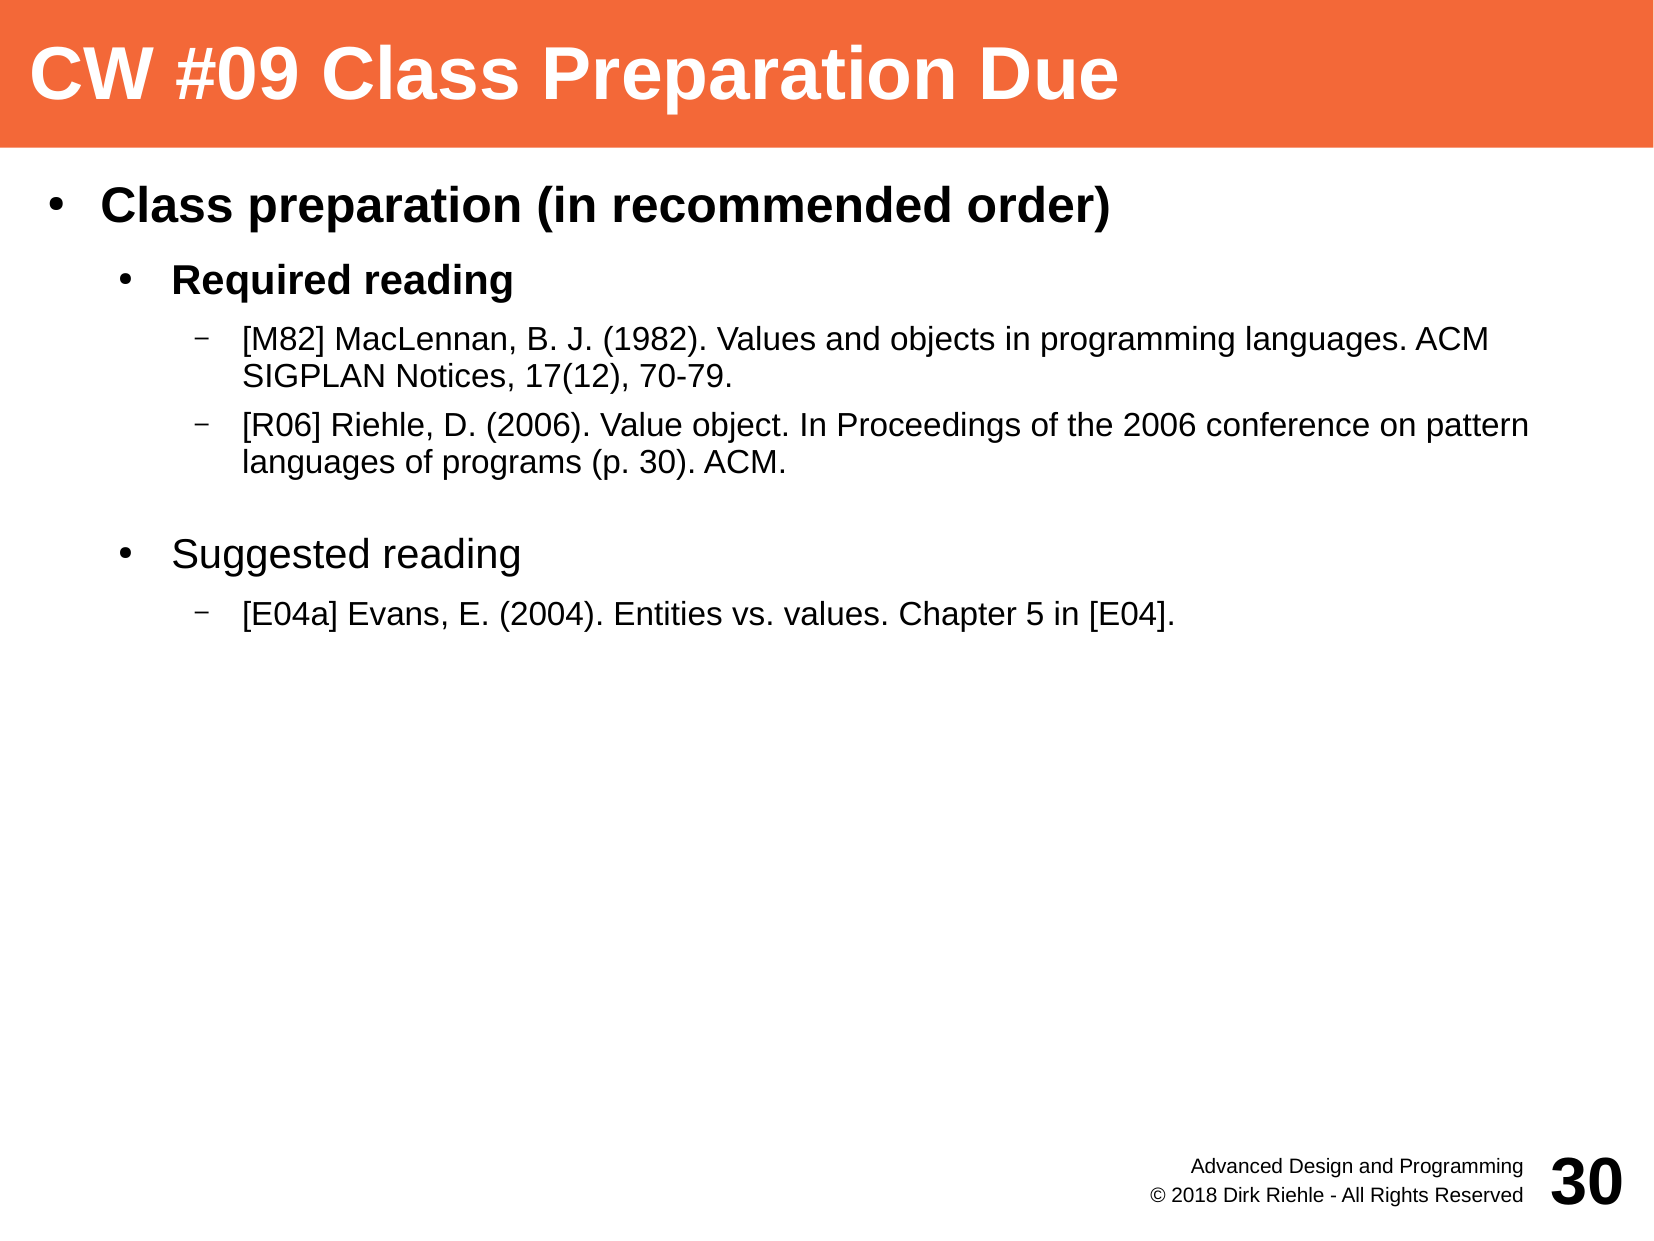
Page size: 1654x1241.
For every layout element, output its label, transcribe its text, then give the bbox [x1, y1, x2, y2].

title CW #09 Class Preparation Due [0, 0, 1654, 148]
list Class preparation (in recommended order) Required reading [M82] MacLennan, B. J. (1982). Values and objects in programming languages. ACM SIGPLAN Notices, 17(12), 70-79. [R06] Riehle, D. (2006). Value object. In Proceedings of the 2006 conference on pattern languages of programs (p. 30). ACM. Suggested reading [E04a] Evans, E. (2004). Entities vs. values. Chapter 5 in [E04]. [29, 177, 1625, 1211]
